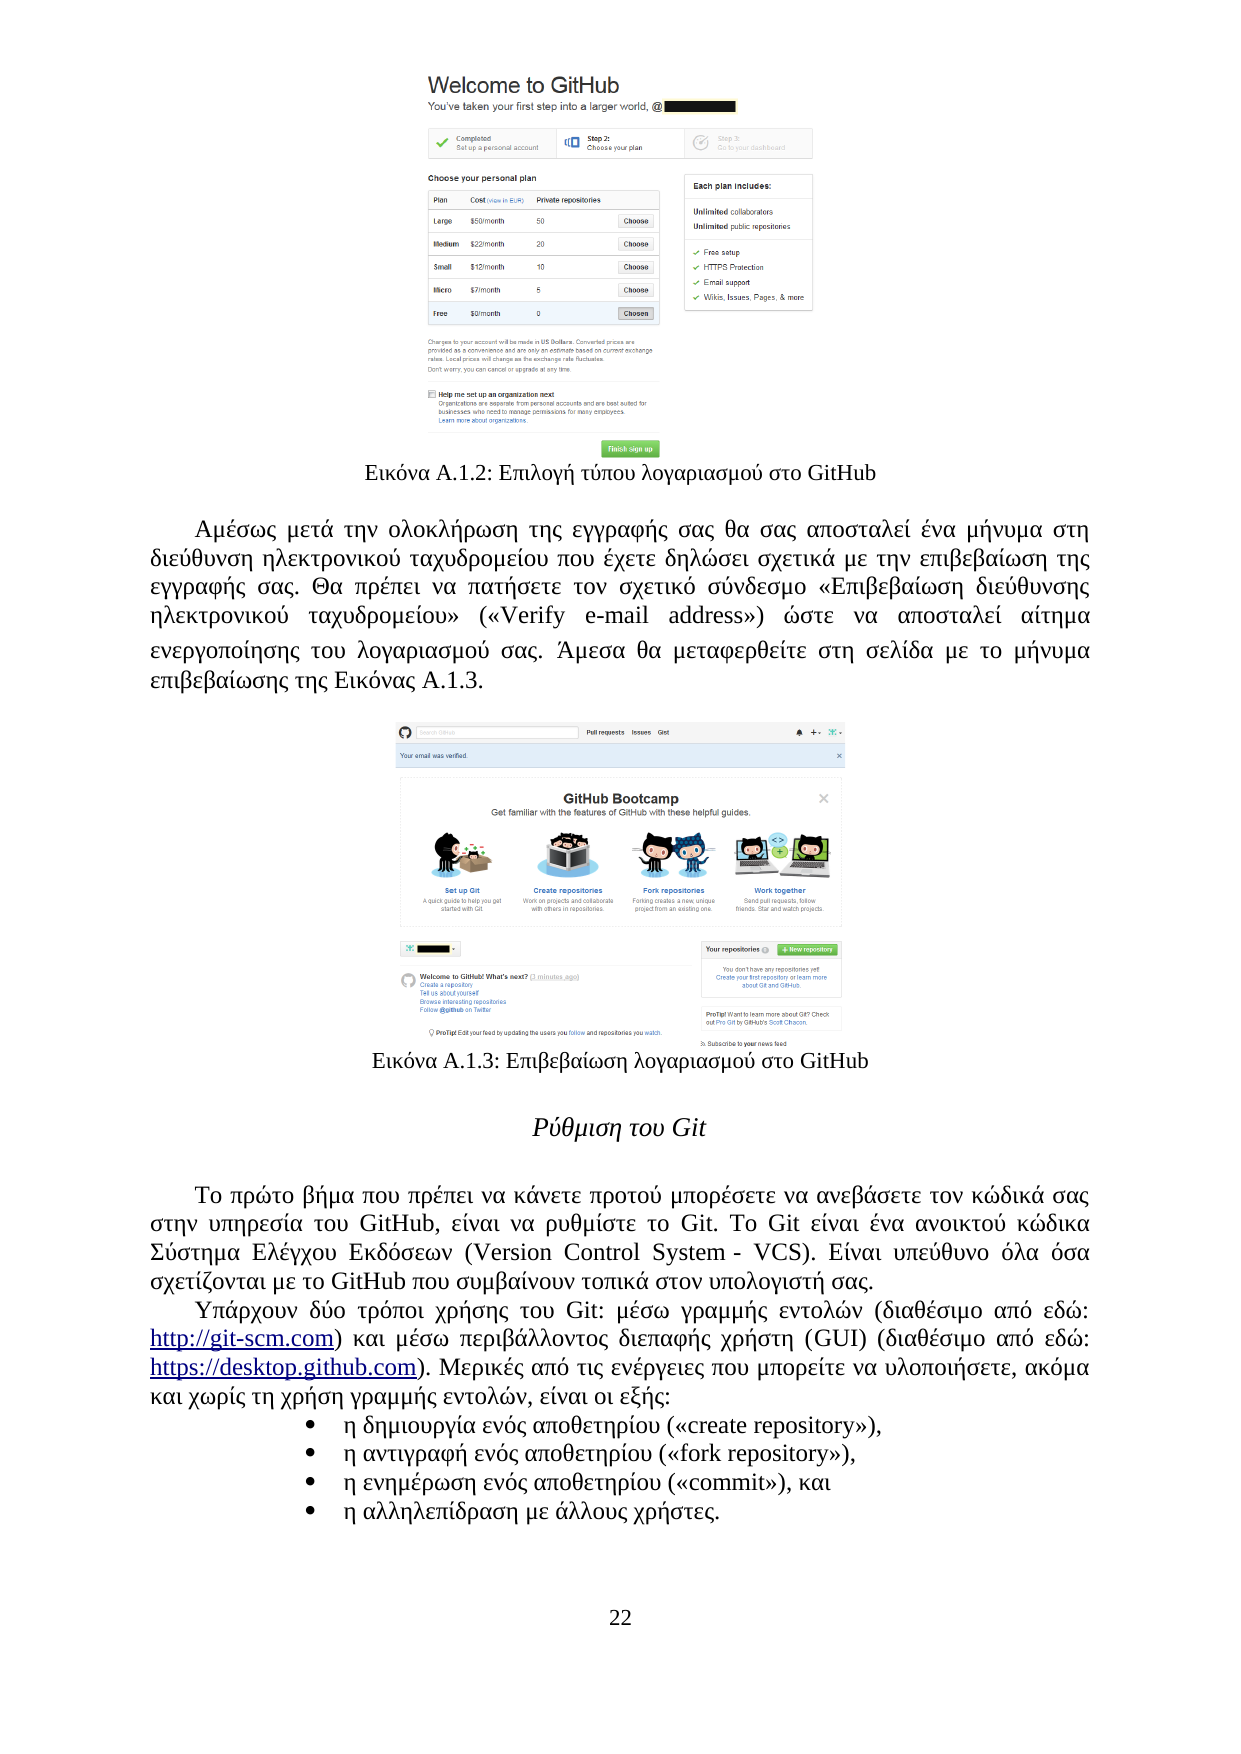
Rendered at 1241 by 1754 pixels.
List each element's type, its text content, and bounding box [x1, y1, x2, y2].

subtitle Ρύθμιση του Git [150, 1111, 1091, 1142]
list η αντιγραφή ενός αποθετηρίου («fork repository»), [306, 1438, 1091, 1467]
list η δημιουργία ενός αποθετηρίου («create repository»), [306, 1410, 1091, 1438]
text Το πρώτο βήμα που πρέπει να κάνετε προτού μπορέσετε να ανεβάσετε τον κώδικά σας στην υπηρεσία του GitHub, είναι να ρυθμίστε το Git. Το Git είναι ένα ανοικτού κώδικα Σύστημα Ελέγχου Εκδόσεων (Version Control System - VCS). Είναι υπεύθυνο όλα όσα σχετίζονται με το GitHub που συμβαίνουν τοπικά στον υπολογιστή σας. [150, 1180, 1091, 1295]
list η αλληλεπίδραση με άλλους χρήστες. [306, 1496, 1091, 1525]
text Αμέσως μετά την ολοκλήρωση της εγγραφής σας θα σας αποσταλεί ένα μήνυμα στη διεύθυνση ηλεκτρονικού ταχυδρομείου που έχετε δηλώσει σχετικά με την επιβεβαίωση της εγγραφής σας. Θα πρέπει να πατήσετε τον σχετικό σύνδεσμο «Επιβεβαίωση διεύθυνσης ηλεκτρονικού ταχυδρομείου» («Verify e-mail address») ώστε να αποσταλεί αίτημα ενεργοποίησης του λογαριασμού σας. Άμεσα θα μεταφερθείτε στη σελίδα με το μήνυμα επιβεβαίωσης της Εικόνας A.1.3. [150, 514, 1091, 694]
list η ενημέρωση ενός αποθετηρίου («commit»), και [306, 1467, 1091, 1496]
text Εικόνα A.1.2: Επιλογή τύπου λογαριασμού στο GitHub [150, 459, 1091, 485]
text Υπάρχουν δύο τρόποι χρήσης του Git: μέσω γραμμής εντολών (διαθέσιμο από εδώ: http://git-scm.com) και μέσω περιβάλλοντος διεπαφής χρήστη (GUI) (διαθέσιμο από εδώ: https://desktop.github.com). Μερικές από τις ενέργειες που μπορείτε να υλοποιήσετε, ακόμα και χωρίς τη χρήση γραμμής εντολών, είναι οι εξής: [150, 1295, 1091, 1410]
text Εικόνα A.1.3: Επιβεβαίωση λογαριασμού στο GitHub [150, 1047, 1091, 1073]
